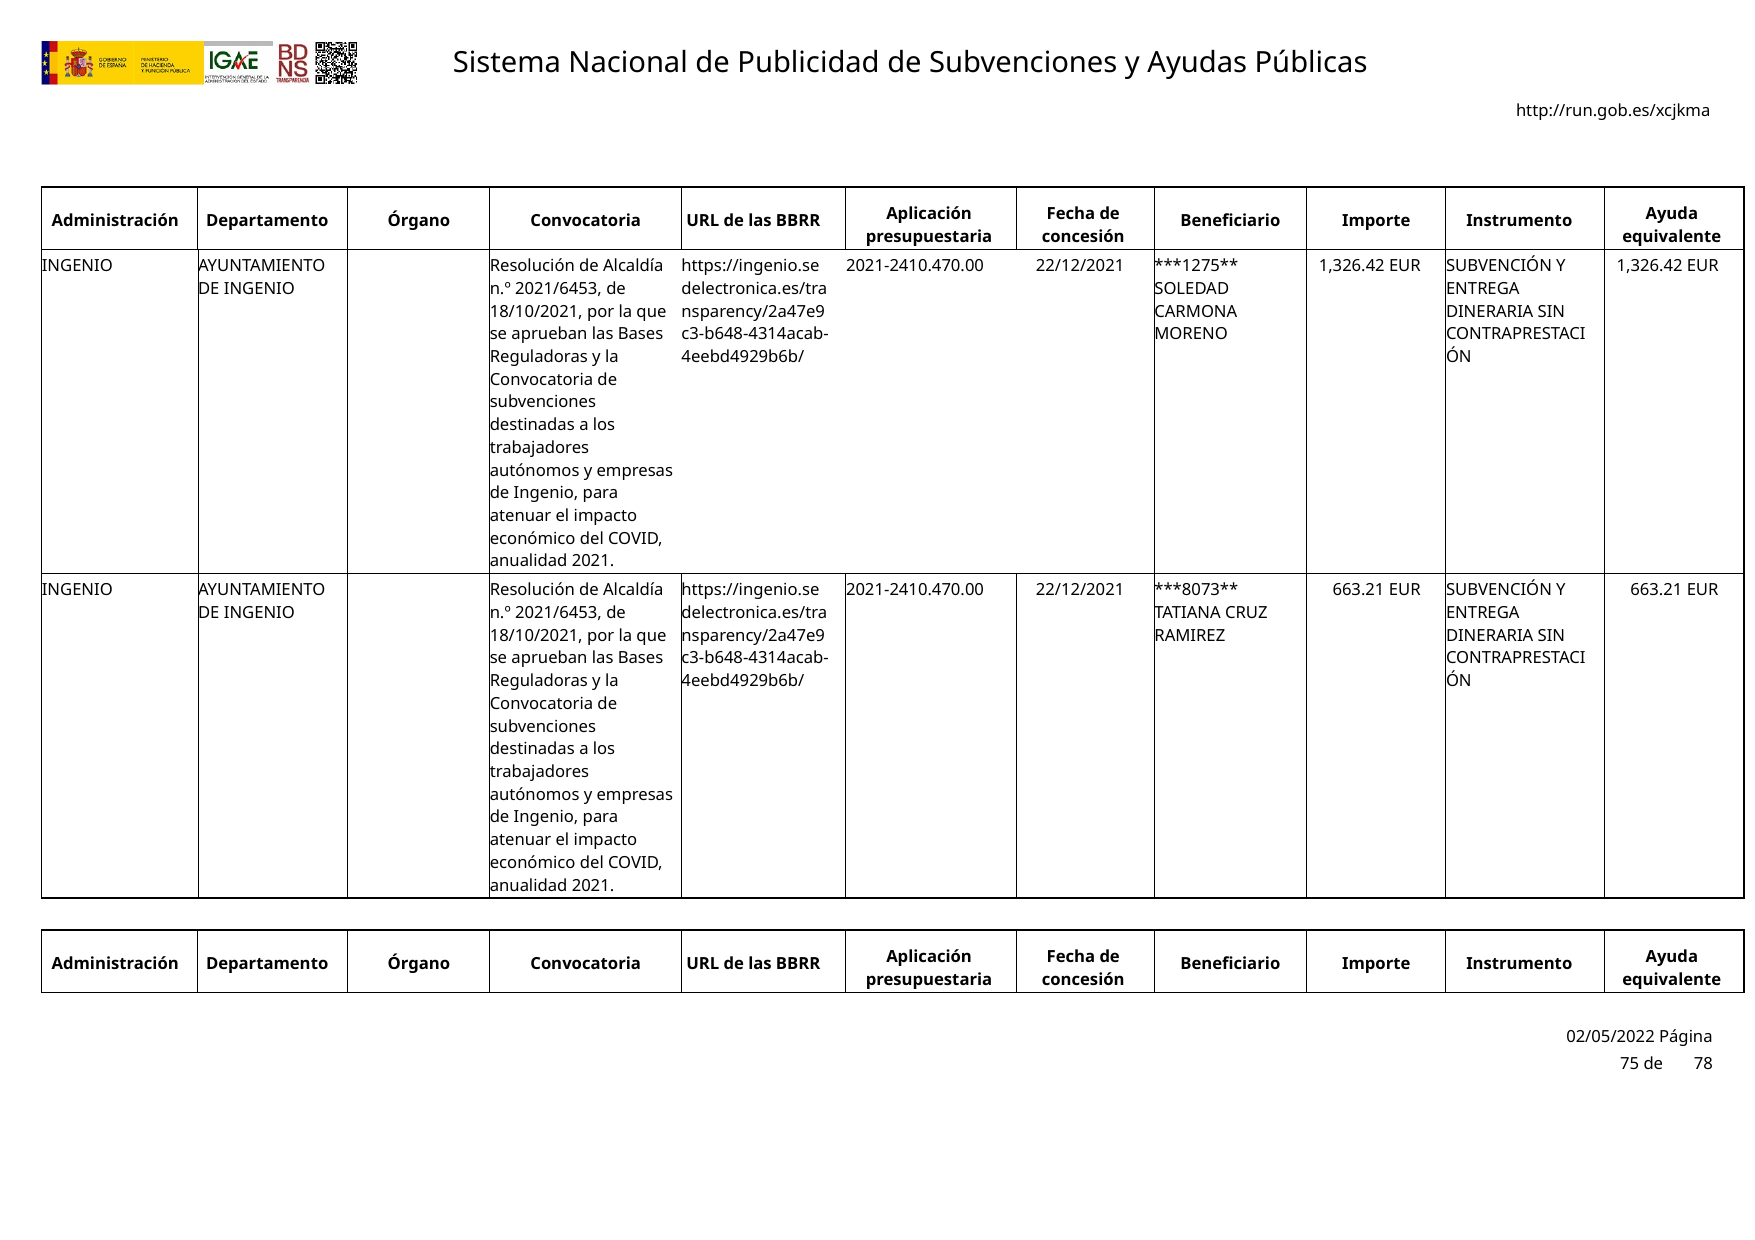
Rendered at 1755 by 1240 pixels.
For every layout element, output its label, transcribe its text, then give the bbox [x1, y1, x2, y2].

table_header Beneficiario [1155, 931, 1306, 992]
table_header Ayuda equivalente [1605, 188, 1743, 249]
table_header Fecha de concesión [1017, 188, 1154, 249]
table_cell AYUNTAMIENTO DE INGENIO [199, 250, 347, 573]
table_cell 1,326.42 EUR [1307, 250, 1445, 573]
table_header URL de las BBRR [682, 188, 845, 249]
table_cell SUBVENCIÓN Y ENTREGA DINERARIA SIN CONTRAPRESTACI ÓN [1446, 250, 1604, 573]
table_header Aplicación presupuestaria [846, 931, 1016, 992]
table_cell ***8073** TATIANA CRUZ RAMIREZ [1155, 574, 1306, 897]
table_header Fecha de concesión [1017, 931, 1154, 992]
table_header URL de las BBRR [682, 931, 845, 992]
table_cell ***1275** SOLEDAD CARMONA MORENO [1155, 250, 1306, 573]
table_header Aplicación presupuestaria [846, 188, 1016, 249]
table_header Convocatoria [490, 188, 681, 249]
table_cell [348, 250, 489, 573]
table_cell 663.21 EUR [1605, 574, 1743, 897]
table_header Órgano [348, 931, 489, 992]
table_header Administración [42, 931, 197, 992]
table_header Administración [42, 188, 197, 249]
table_cell https://ingenio.se delectronica.es/tra nsparency/2a47e9 c3-b648-4314acab- 4eebd4929b6b/ [681, 250, 846, 573]
table_cell 22/12/2021 [1017, 250, 1154, 573]
table_header Convocatoria [490, 931, 681, 992]
table_header Ayuda equivalente [1605, 931, 1743, 992]
table_cell 663.21 EUR [1307, 574, 1445, 897]
table_cell [348, 574, 489, 897]
table_cell https://ingenio.se delectronica.es/tra nsparency/2a47e9 c3-b648-4314acab- 4eebd4929b6b/ [682, 574, 845, 897]
table_cell 2021-2410.470.00 [846, 574, 1016, 897]
table_cell 2021-2410.470.00 [846, 250, 1017, 573]
table_cell INGENIO [42, 574, 198, 897]
table_header Instrumento [1446, 188, 1604, 249]
table_cell AYUNTAMIENTO DE INGENIO [199, 574, 347, 897]
table_header Departamento [198, 931, 347, 992]
table_header Órgano [348, 188, 489, 249]
table_header Instrumento [1446, 931, 1604, 992]
table_header Importe [1307, 931, 1445, 992]
table_header Importe [1307, 188, 1445, 249]
table_cell SUBVENCIÓN Y ENTREGA DINERARIA SIN CONTRAPRESTACI ÓN [1446, 574, 1604, 897]
table_header Beneficiario [1155, 188, 1306, 249]
table_cell 1,326.42 EUR [1605, 250, 1743, 573]
table_cell INGENIO [42, 250, 198, 573]
table_cell Resolución de Alcaldía n.º 2021/6453, de 18/10/2021, por la que se aprueban las Bases Reguladoras y la Convocatoria de subvenciones destinadas a los trabajadores autónomos y empresas de Ingenio, para atenuar el impacto económico del COVID, anualidad 2021. [490, 250, 681, 573]
table_cell Resolución de Alcaldía n.º 2021/6453, de 18/10/2021, por la que se aprueban las Bases Reguladoras y la Convocatoria de subvenciones destinadas a los trabajadores autónomos y empresas de Ingenio, para atenuar el impacto económico del COVID, anualidad 2021. [490, 574, 681, 897]
table_header Departamento [198, 188, 347, 249]
table_cell 22/12/2021 [1017, 574, 1154, 897]
